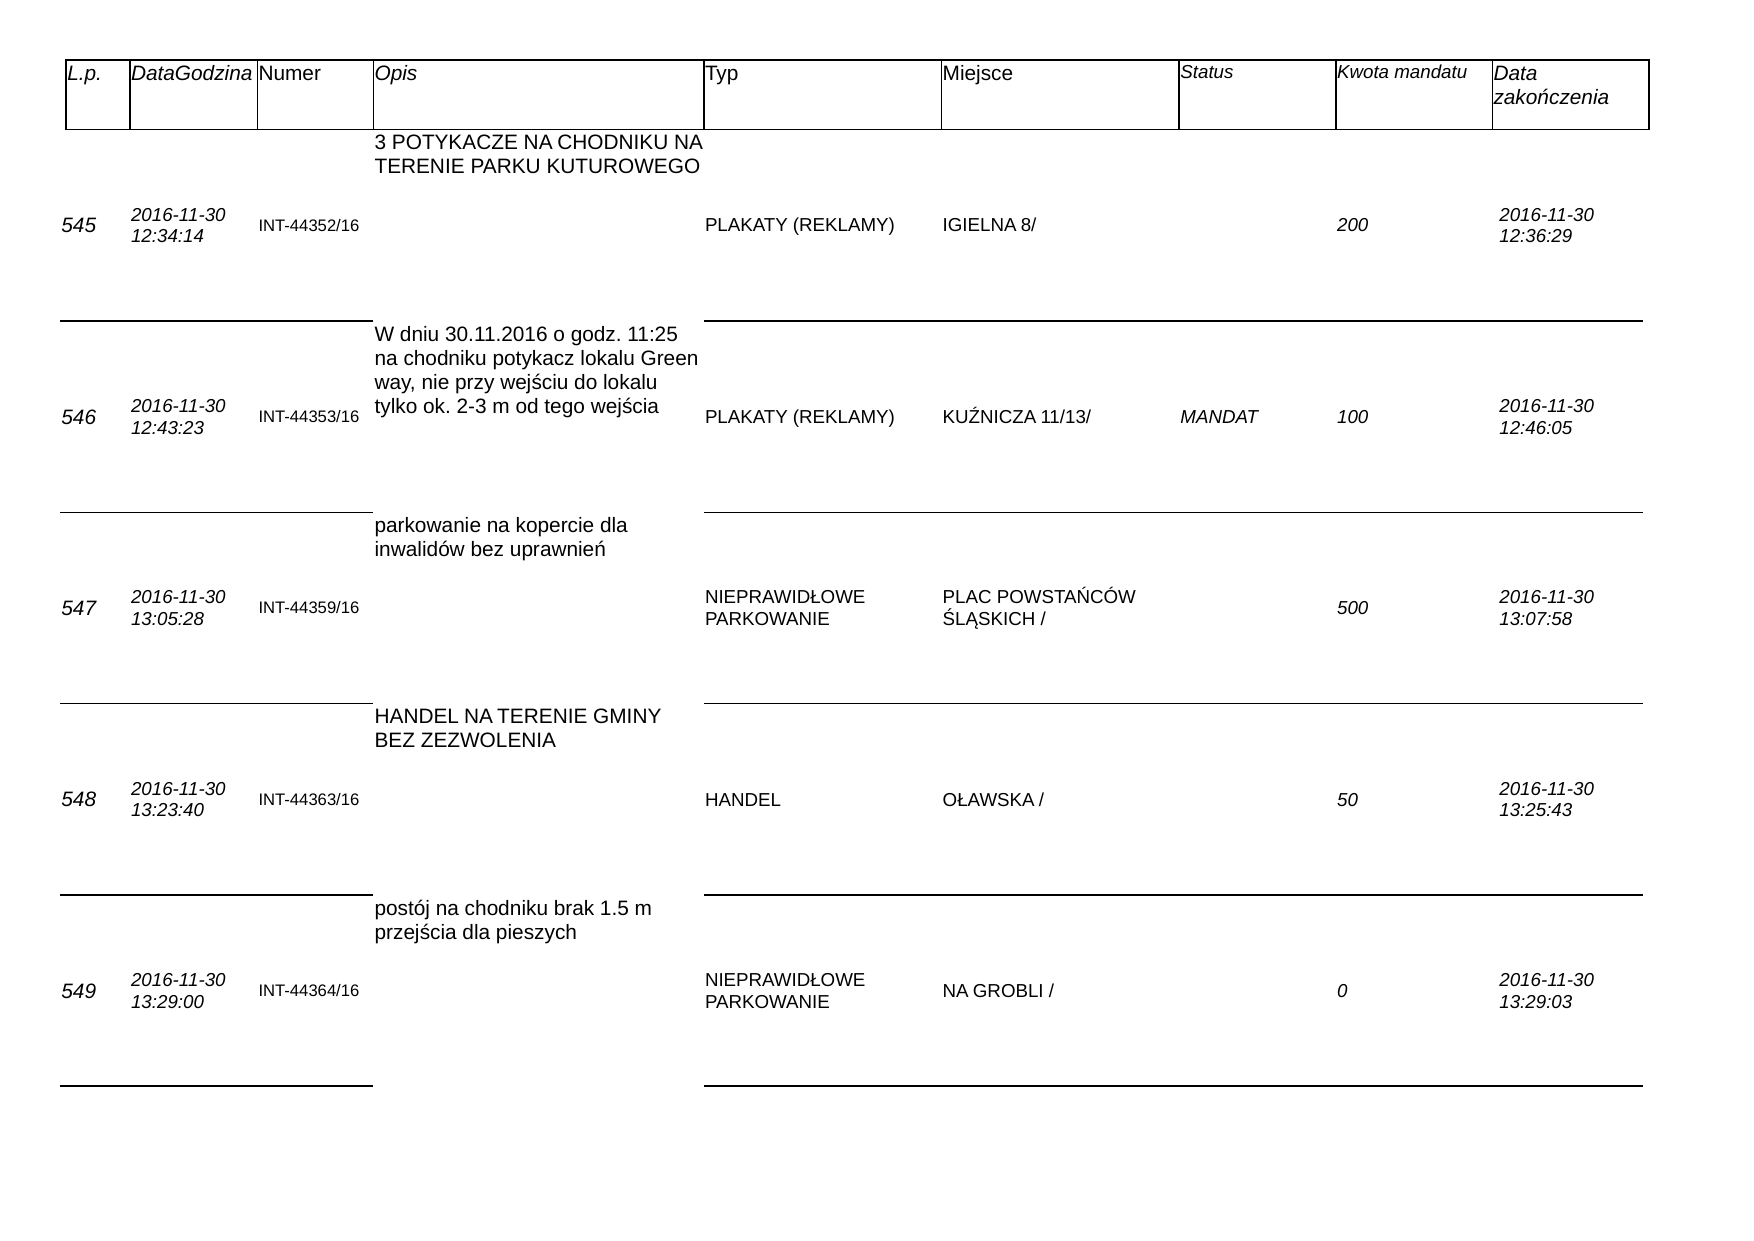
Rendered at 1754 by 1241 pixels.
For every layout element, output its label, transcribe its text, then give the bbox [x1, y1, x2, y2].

table_cell PLAKATY (REKLAMY) [704, 130, 941, 320]
table_cell [1179, 513, 1336, 703]
table_cell IGIELNA 8/ [941, 130, 1179, 320]
table_cell KUŹNICZA 11/13/ [941, 322, 1179, 511]
table_cell 200 [1336, 130, 1498, 320]
table_cell 547 [60, 513, 130, 703]
table_cell 2016-11-30 13:05:28 [130, 513, 257, 703]
table_header DataGodzina [131, 61, 257, 129]
table_cell 2016-11-30 13:23:40 [130, 704, 257, 894]
table_cell [1643, 703, 1649, 894]
table_cell NIEPRAWIDŁOWE PARKOWANIE [704, 896, 941, 1085]
table_cell 2016-11-30 12:36:29 [1498, 130, 1643, 320]
table_header Typ [705, 61, 941, 129]
table_header Data zakończenia [1493, 61, 1648, 129]
table_cell [1179, 130, 1336, 320]
table_cell 2016-11-30 13:29:03 [1498, 896, 1643, 1085]
table_cell OŁAWSKA / [941, 704, 1179, 894]
table_cell parkowanie na kopercie dla inwalidów bez uprawnień [373, 511, 704, 703]
table_cell [1643, 511, 1649, 703]
table_header Kwota mandatu [1337, 61, 1492, 129]
table_cell INT-44353/16 [257, 322, 373, 511]
table_cell 2016-11-30 13:07:58 [1498, 513, 1643, 703]
table_cell W dniu 30.11.2016 o godz. 11:25 na chodniku potykacz lokalu Green way, nie przy wejściu do lokalu tylko ok. 2-3 m od tego wejścia [373, 320, 704, 511]
table_cell HANDEL [704, 704, 941, 894]
table_cell 2016-11-30 13:29:00 [130, 896, 257, 1085]
table_cell 549 [60, 896, 130, 1085]
table_cell [1643, 320, 1649, 511]
table_cell 2016-11-30 12:34:14 [130, 130, 257, 320]
table_header Status [1180, 61, 1335, 129]
table_cell 546 [60, 322, 130, 511]
table_cell INT-44364/16 [257, 896, 373, 1085]
table_cell 500 [1336, 513, 1498, 703]
table_cell postój na chodniku brak 1.5 m przejścia dla pieszych [373, 894, 704, 1085]
table_cell INT-44363/16 [257, 704, 373, 894]
table_cell [1643, 130, 1649, 320]
table_cell PLAKATY (REKLAMY) [704, 322, 941, 511]
table_cell INT-44352/16 [257, 130, 373, 320]
table_cell NA GROBLI / [941, 896, 1179, 1085]
table_cell MANDAT [1179, 322, 1336, 511]
table_cell 2016-11-30 12:43:23 [130, 322, 257, 511]
table_cell [1179, 704, 1336, 894]
table_cell [1179, 896, 1336, 1085]
table_cell PLAC POWSTAŃCÓW ŚLĄSKICH / [941, 513, 1179, 703]
table_cell 2016-11-30 13:25:43 [1498, 704, 1643, 894]
table_cell 2016-11-30 12:46:05 [1498, 322, 1643, 511]
table_header Miejsce [942, 61, 1178, 129]
table_header Numer [258, 61, 373, 129]
table_cell HANDEL NA TERENIE GMINY BEZ ZEZWOLENIA [373, 703, 704, 894]
table_header [60, 59, 65, 129]
table_cell [1643, 894, 1649, 1085]
table_header L.p. [67, 61, 129, 129]
table_cell 0 [1336, 896, 1498, 1085]
table_cell 548 [60, 704, 130, 894]
table_cell NIEPRAWIDŁOWE PARKOWANIE [704, 513, 941, 703]
table_header Opis [374, 61, 703, 129]
table_cell 3 POTYKACZE NA CHODNIKU NA TERENIE PARKU KUTUROWEGO [373, 130, 704, 320]
table_cell 545 [60, 129, 130, 320]
table_cell 100 [1336, 322, 1498, 511]
table_cell INT-44359/16 [257, 513, 373, 703]
table_cell 50 [1336, 704, 1498, 894]
